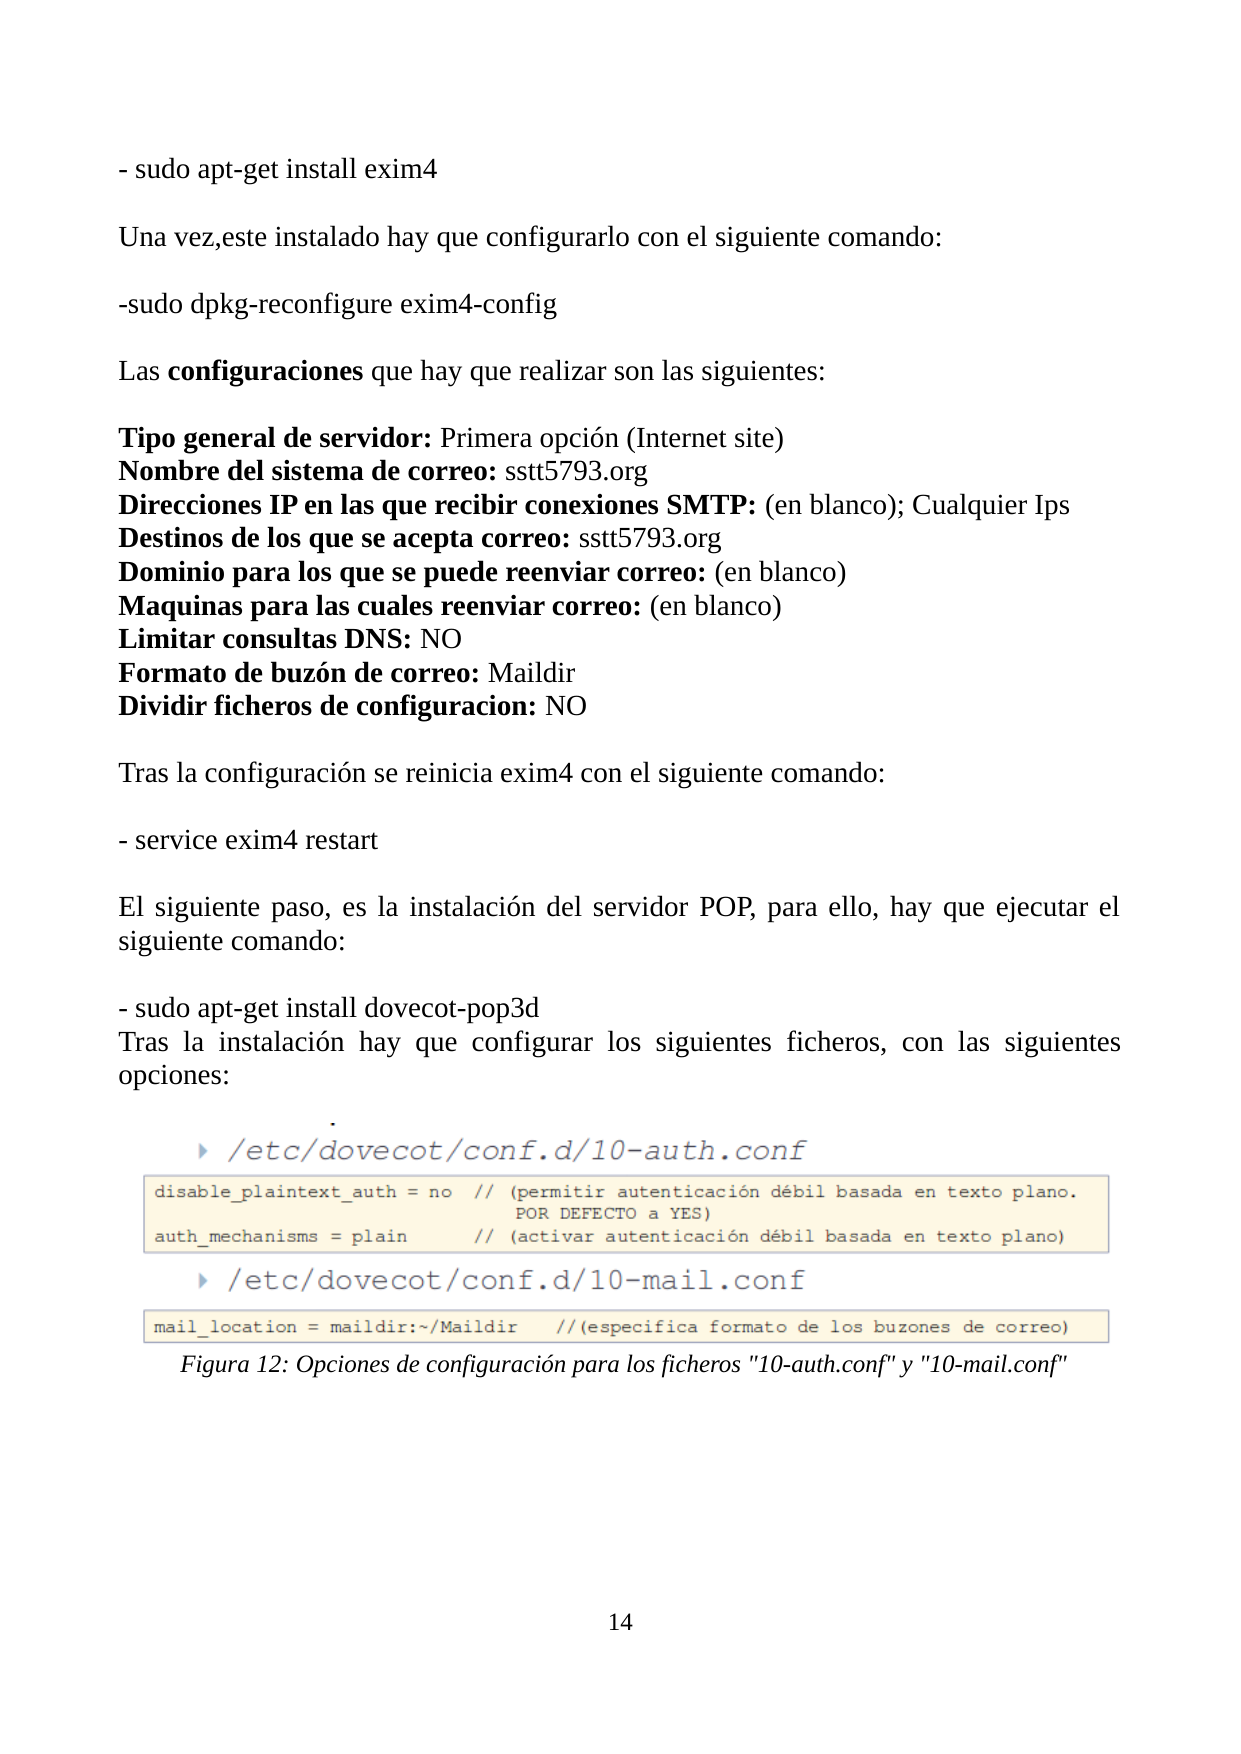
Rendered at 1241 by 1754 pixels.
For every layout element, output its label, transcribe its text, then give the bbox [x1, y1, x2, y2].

text Las configuraciones que hay que realizar son las siguientes: [118, 353, 1122, 386]
text - service exim4 restart [118, 822, 1122, 856]
text [123, 1111, 1127, 1123]
text Tipo general de servidor: Primera opción (Internet site) [118, 420, 1122, 453]
text - sudo apt-get install exim4 [118, 152, 1122, 185]
text Maquinas para las cuales reenviar correo: (en blanco) [118, 588, 1122, 621]
text Limitar consultas DNS: NO [118, 621, 1122, 655]
text Dividir ficheros de configuracion: NO [118, 688, 1122, 722]
text Figura 12: Opciones de configuración para los ficheros "10-auth.conf" y "10-mail.conf" [123, 1350, 1127, 1378]
text Dominio para los que se puede reenviar correo: (en blanco) [118, 554, 1122, 588]
text - sudo apt-get install dovecot-pop3d [118, 990, 1122, 1024]
text -sudo dpkg-reconfigure exim4-config [118, 286, 1122, 319]
text Formato de buzón de correo: Maildir [118, 655, 1122, 688]
text Tras la configuración se reinicia exim4 con el siguiente comando: [118, 755, 1122, 789]
text Tras la instalación hay que configurar los siguientes ficheros, con las siguientes opciones: [118, 1024, 1122, 1091]
text El siguiente paso, es la instalación del servidor POP, para ello, hay que ejecutar el siguiente comando: [118, 889, 1122, 957]
picture [122, 1123, 1127, 1350]
text Una vez,este instalado hay que configurarlo con el siguiente comando: [118, 219, 1122, 252]
text Destinos de los que se acepta correo: sstt5793.org [118, 521, 1122, 554]
text Nombre del sistema de correo: sstt5793.org [118, 453, 1122, 487]
text Direcciones IP en las que recibir conexiones SMTP: (en blanco); Cualquier Ips [118, 487, 1122, 521]
